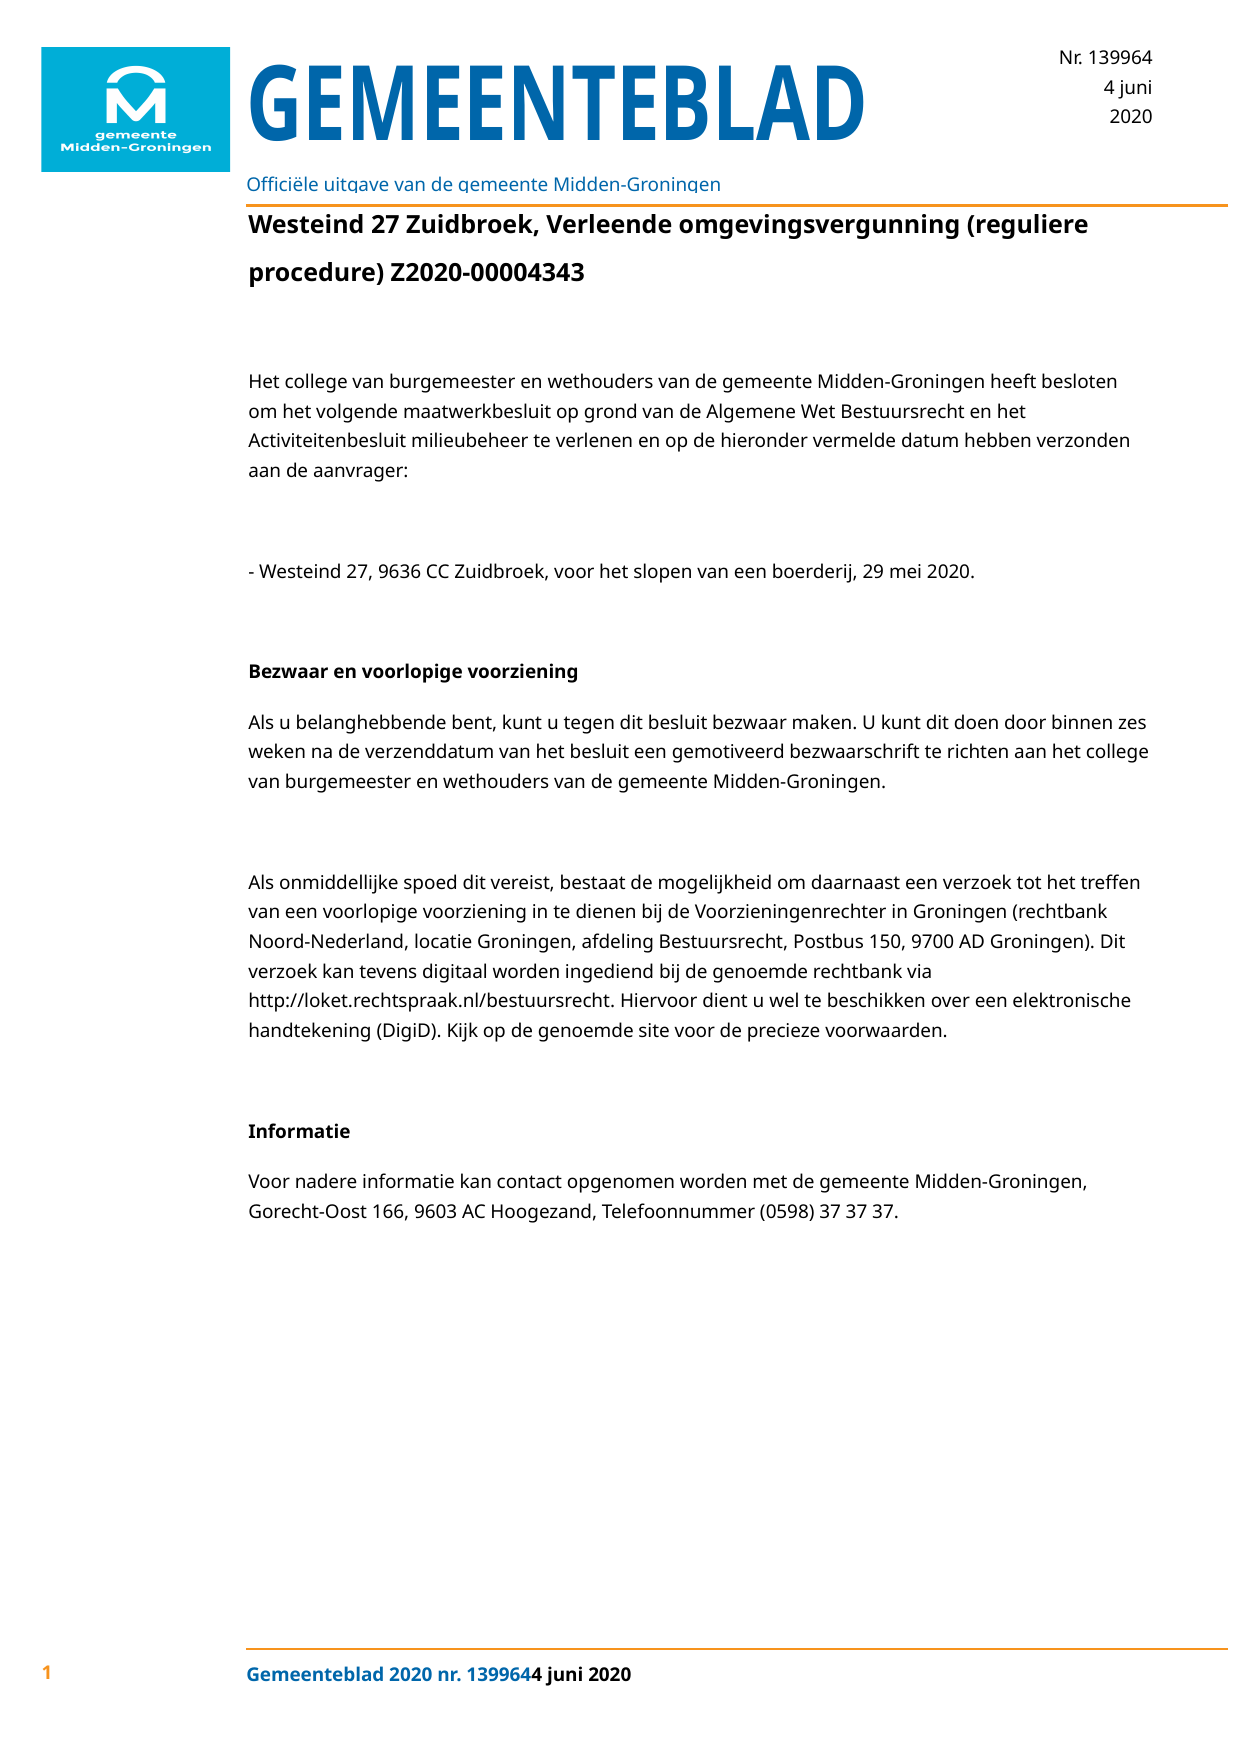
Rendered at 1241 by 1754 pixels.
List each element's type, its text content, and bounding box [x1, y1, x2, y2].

text Bezwaar en voorlopige voorziening [248, 659, 1152, 684]
text Westeind 27 Zuidbroek, Verleende omgevingsvergunning (reguliere procedure) Z2020-00004343 [248, 207, 1152, 288]
picture [107, 89, 165, 122]
picture [184, 146, 190, 153]
text Als onmiddellijke spoed dit vereist, bestaat de mogelijkheid om daarnaast een verzoek tot het treffen van een voorlopige voorziening in te dienen bij de Voorzieningenrechter in Groningen (rechtbank Noord-Nederland, locatie Groningen, afdeling Bestuursrecht, Postbus 150, 9700 AD Groningen). Dit verzoek kan tevens digitaal worden ingediend bij de genoemde rechtbank via http://loket.rechtspraak.nl/bestuursrecht. Hiervoor dient u wel te beschikken over een elektronische handtekening (DigiD). Kijk op de genoemde site voor de precieze voorwaarden. [248, 869, 1152, 1043]
text Als u belanghebbende bent, kunt u tegen dit besluit bezwaar maken. U kunt dit doen door binnen zes weken na de verzenddatum van het besluit een gemotiveerd bezwaarschrift te richten aan het college van burgemeester en wethouders van de gemeente Midden-Groningen. [248, 709, 1152, 794]
text Voor nadere informatie kan contact opgenomen worden met de gemeente Midden-Groningen, Gorecht-Oost 166, 9603 AC Hoogezand, Telefoonnummer (0598) 37 37 37. [248, 1168, 1152, 1224]
text - Westeind 27, 9636 CC Zuidbroek, voor het slopen van een boerderij, 29 mei 2020. [248, 558, 1152, 584]
text Informatie [248, 1118, 1152, 1144]
text Het college van burgemeester en wethouders van de gemeente Midden-Groningen heeft besloten om het volgende maatwerkbesluit op grond van de Algemene Wet Bestuursrecht en het Activiteitenbesluit milieubeheer te verlenen en op de hieronder vermelde datum hebben verzonden aan de aanvrager: [248, 368, 1152, 483]
picture [108, 66, 164, 82]
